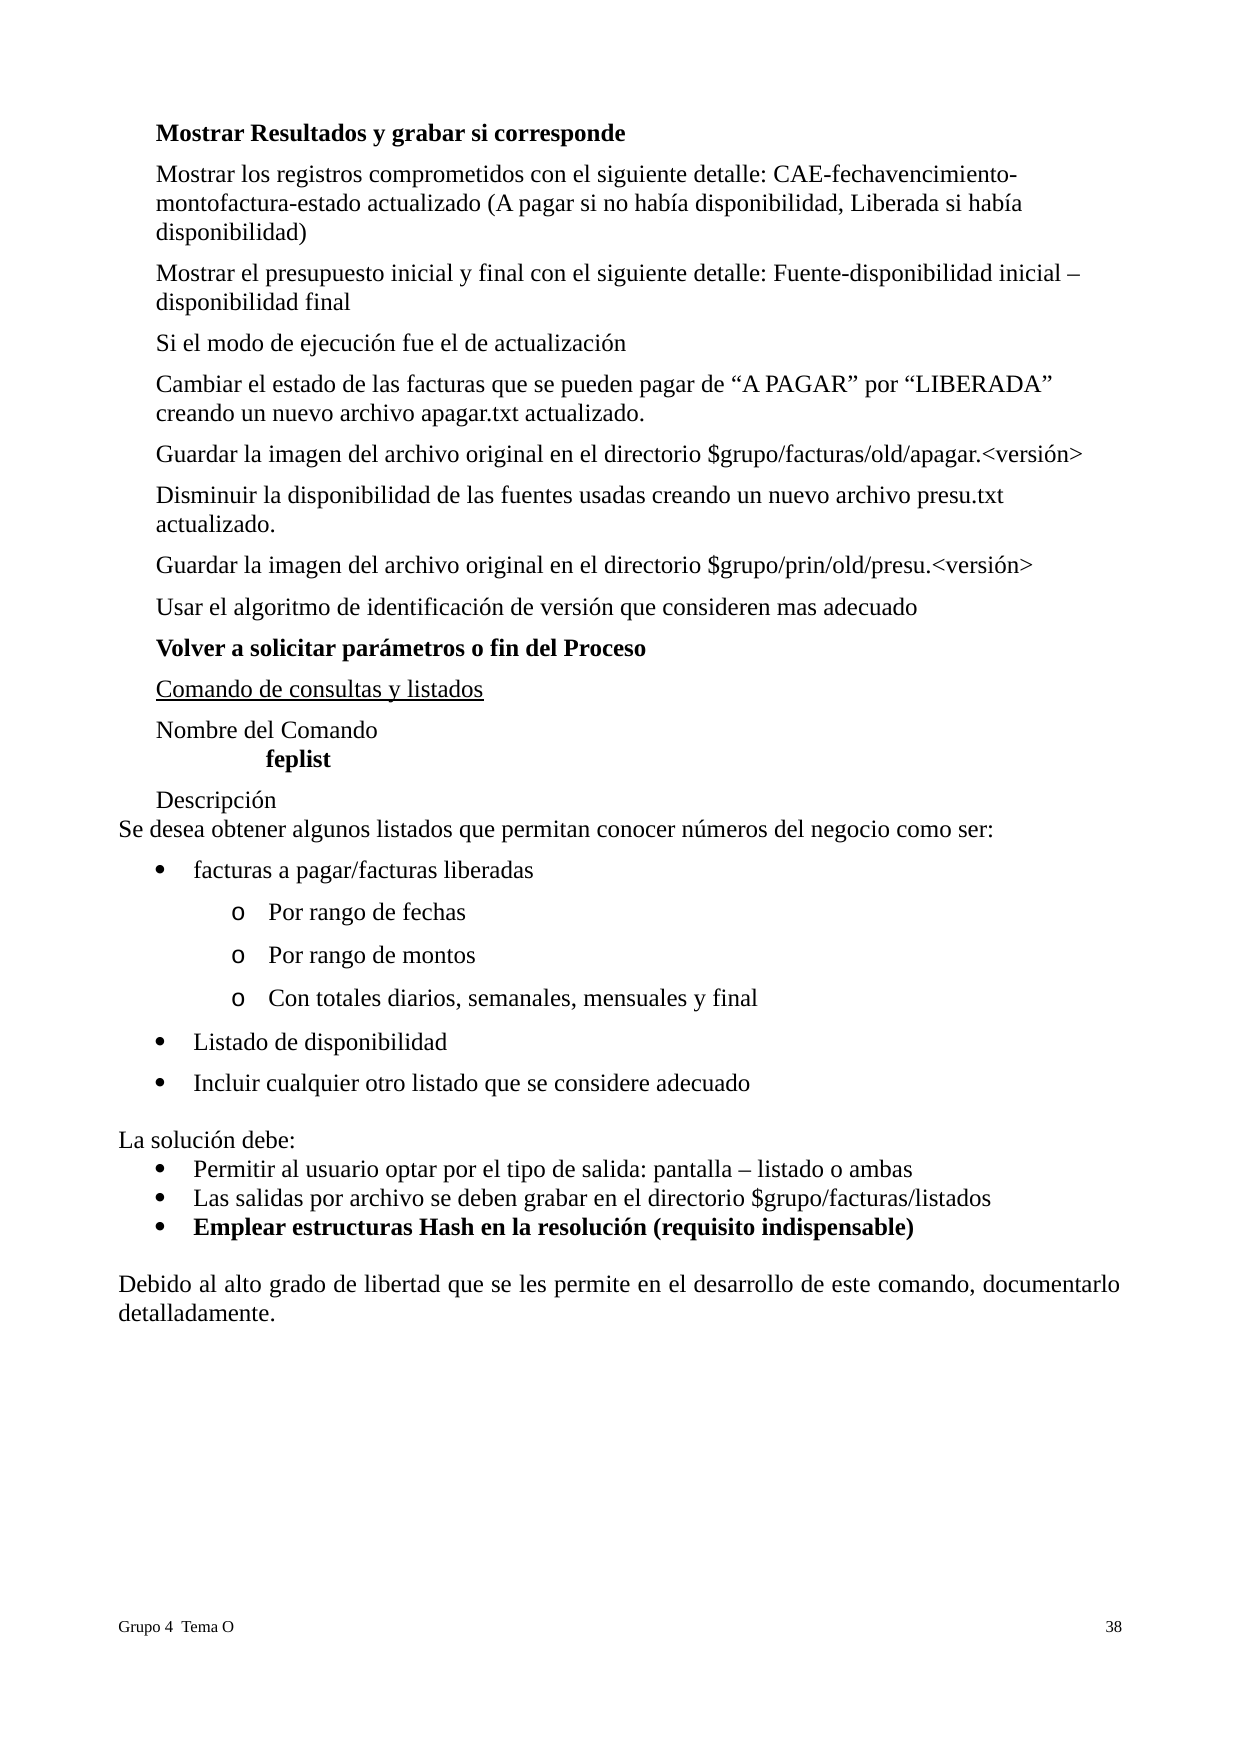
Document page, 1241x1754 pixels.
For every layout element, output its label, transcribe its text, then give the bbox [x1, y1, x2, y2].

list Incluir cualquier otro listado que se considere adecuado [156, 1068, 1122, 1097]
text feplist [266, 744, 1122, 773]
text Se desea obtener algunos listados que permitan conocer números del negocio como ser: [118, 814, 1122, 843]
text Usar el algoritmo de identificación de versión que consideren mas adecuado [156, 592, 1122, 621]
text Cambiar el estado de las facturas que se pueden pagar de “A PAGAR” por “LIBERADA” creando un nuevo archivo apagar.txt actualizado. [156, 369, 1122, 427]
text Mostrar los registros comprometidos con el siguiente detalle: CAE-fechavencimiento-montofactura-estado actualizado (A pagar si no había disponibilidad, Liberada si había disponibilidad) [156, 159, 1122, 246]
text Comando de consultas y listados [156, 674, 1122, 703]
list Con totales diarios, semanales, mensuales y final [231, 983, 1122, 1014]
list Por rango de montos [231, 940, 1122, 971]
text Volver a solicitar parámetros o fin del Proceso [156, 633, 1122, 662]
text Descripción [156, 786, 1122, 814]
text Si el modo de ejecución fue el de actualización [156, 328, 1122, 357]
text Debido al alto grado de libertad que se les permite en el desarrollo de este comando, documentarlo detalladamente. [118, 1269, 1122, 1327]
list Por rango de fechas [231, 897, 1122, 928]
list Las salidas por archivo se deben grabar en el directorio $grupo/facturas/listados [156, 1183, 1122, 1212]
text La solución debe: [118, 1126, 1122, 1154]
text Guardar la imagen del archivo original en el directorio $grupo/prin/old/presu.<versión> [156, 551, 1122, 579]
list Permitir al usuario optar por el tipo de salida: pantalla – listado o ambas [156, 1154, 1122, 1183]
text Disminuir la disponibilidad de las fuentes usadas creando un nuevo archivo presu.txt actualizado. [156, 481, 1122, 538]
list Emplear estructuras Hash en la resolución (requisito indispensable) [156, 1212, 1122, 1241]
text Guardar la imagen del archivo original en el directorio $grupo/facturas/old/apagar.<versión> [156, 439, 1122, 468]
text Nombre del Comando [156, 716, 1122, 744]
text Mostrar Resultados y grabar si corresponde [156, 118, 1122, 147]
text Mostrar el presupuesto inicial y final con el siguiente detalle: Fuente-disponibilidad inicial – disponibilidad final [156, 258, 1122, 316]
list facturas a pagar/facturas liberadas [156, 856, 1122, 884]
list Listado de disponibilidad [156, 1027, 1122, 1056]
